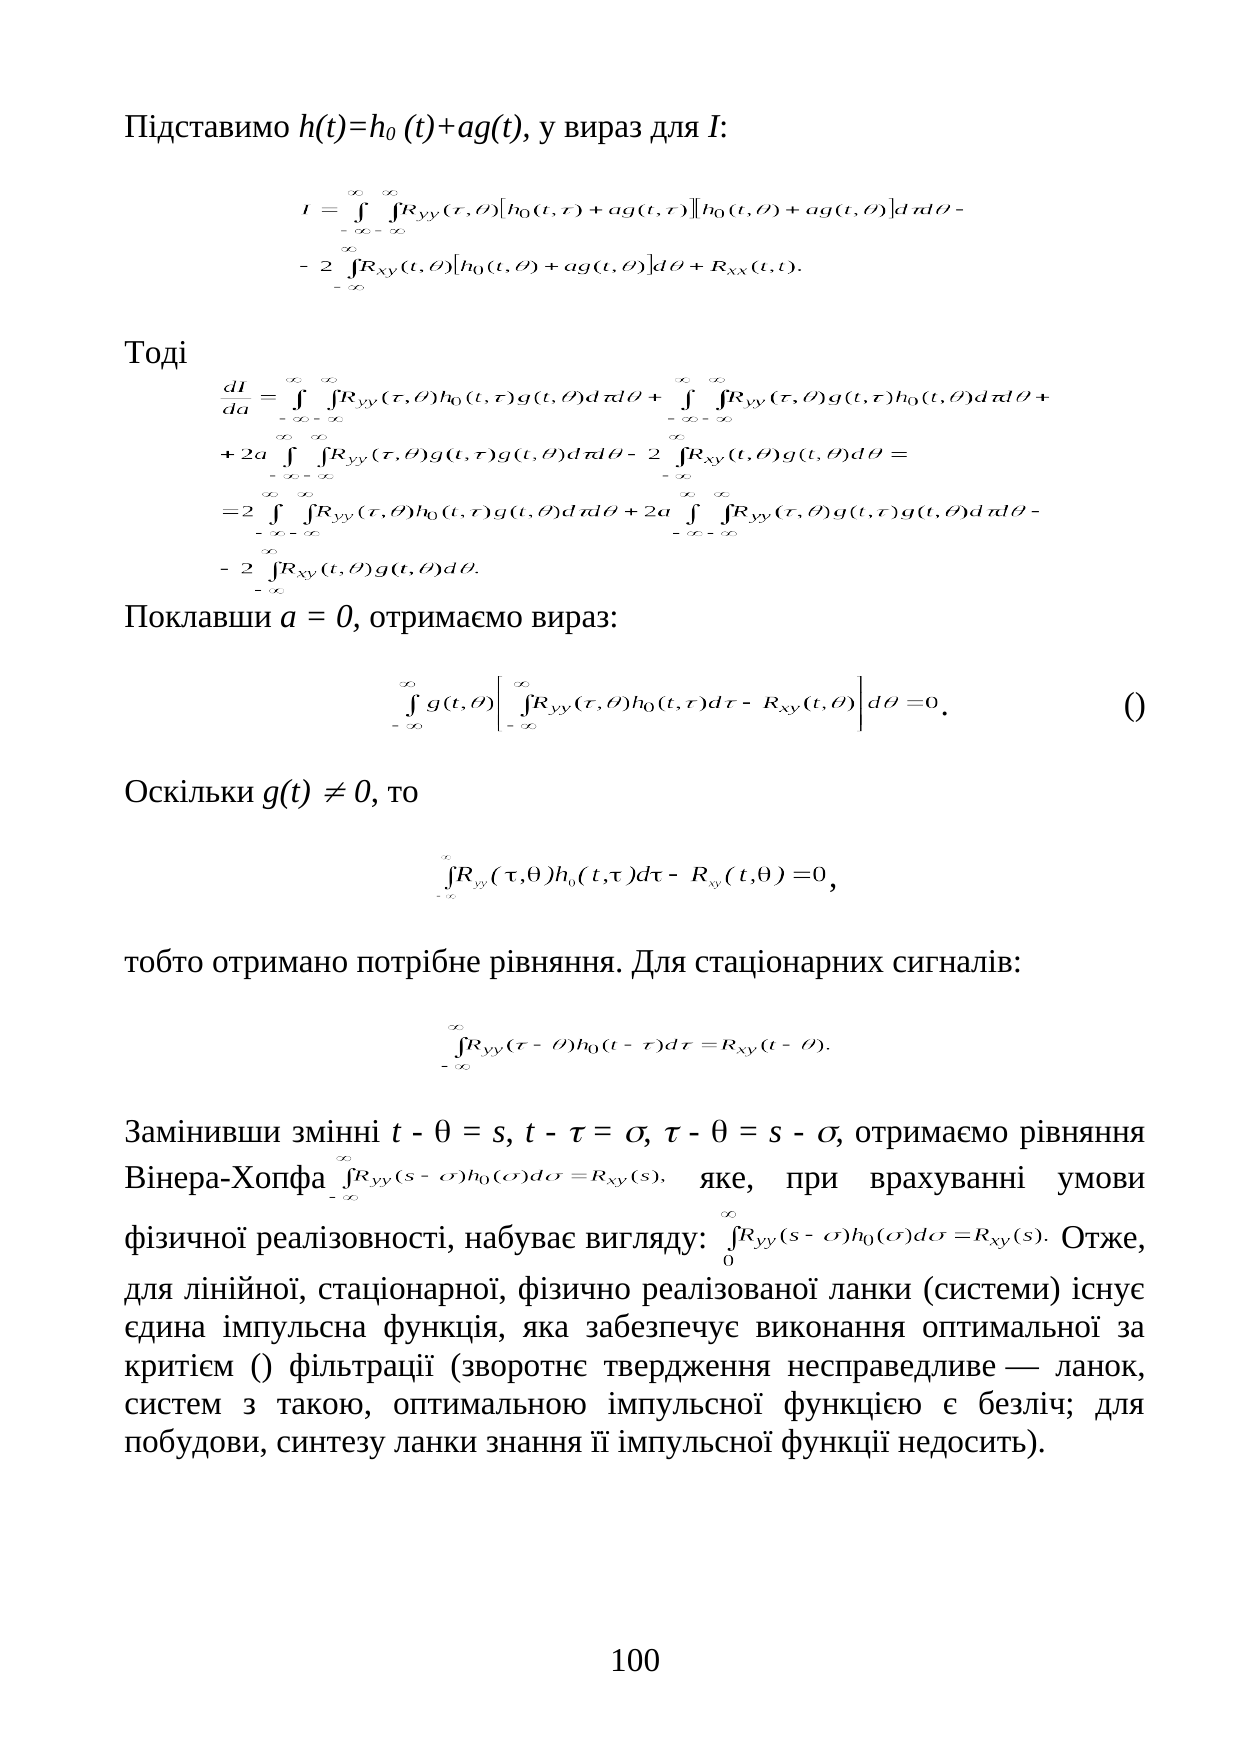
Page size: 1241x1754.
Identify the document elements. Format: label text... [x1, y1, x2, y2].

text Поклавши a = 0, отримаємо вираз: [124, 597, 1146, 635]
text . () [124, 673, 1146, 733]
text Замінивши змінні t -  = s, t -  = ,  -  = s - , отримаємо рiвняння Вiнера-Хопфа яке, при врахуваннi умови фiзичної реалiзовностi, набуває вигляду: Отже, для лінійної, стаціонарної, фізично реалізованої ланки (системи) існує єдина імпульсна функція, яка забезпечує виконання оптимальної за критієм () фільтрації (зворотнє твердження несправедливе — ланок, систем з такою, оптимальною імпульсної функцією є безліч; для побудови, синтезу ланки знання її імпульсної функції недосить). [124, 1111, 1146, 1460]
text , [124, 848, 1146, 903]
text Пiдставимо h(t)=h0 (t)+ag(t), у вираз для I: [124, 106, 1146, 145]
text тобто отримано потрібне рівняння. Для стаціонарних сигналів: [124, 941, 1146, 980]
text Оскiльки g(t)  0, то [124, 772, 1146, 810]
text Тоді [124, 332, 1146, 370]
